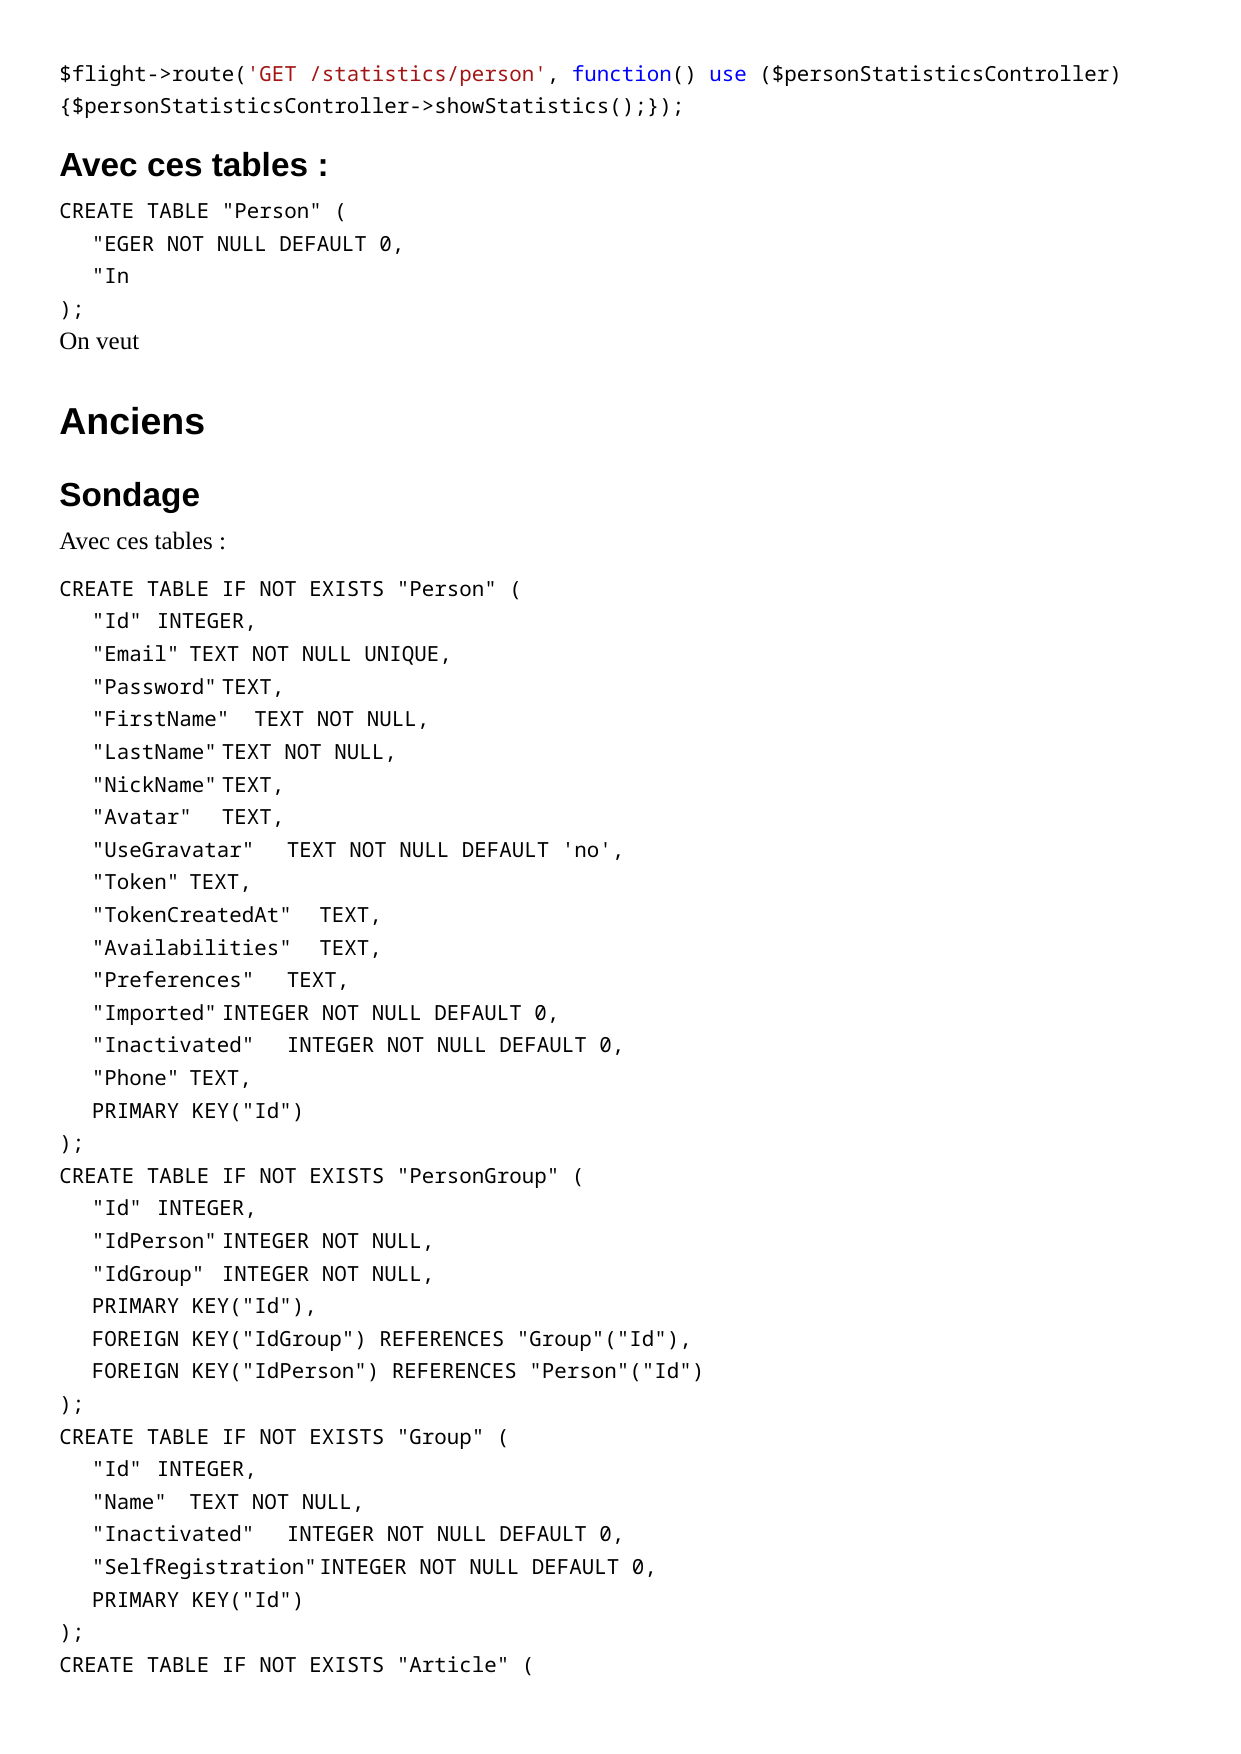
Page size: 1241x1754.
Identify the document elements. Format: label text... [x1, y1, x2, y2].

subtitle Sondage [59, 476, 1181, 514]
text "Phone" TEXT, [59, 1063, 1181, 1092]
text "Name" TEXT NOT NULL, [59, 1487, 1181, 1515]
text CREATE TABLE IF NOT EXISTS "Person" ( [59, 574, 1181, 602]
text "Token" TEXT, [59, 867, 1181, 896]
text ); [59, 1128, 1181, 1157]
text CREATE TABLE IF NOT EXISTS "PersonGroup" ( [59, 1161, 1181, 1189]
text "FirstName" TEXT NOT NULL, [59, 704, 1181, 733]
text "IdGroup" INTEGER NOT NULL, [59, 1259, 1181, 1287]
text "IdPerson" INTEGER NOT NULL, [59, 1226, 1181, 1254]
text "Inactivated" INTEGER NOT NULL DEFAULT 0, [59, 1519, 1181, 1548]
text FOREIGN KEY("IdPerson") REFERENCES "Person"("Id") [59, 1357, 1181, 1385]
text "Preferences" TEXT, [59, 965, 1181, 994]
text "Email" TEXT NOT NULL UNIQUE, [59, 639, 1181, 668]
text PRIMARY KEY("Id"), [59, 1291, 1181, 1320]
text CREATE TABLE IF NOT EXISTS "Article" ( [59, 1650, 1181, 1678]
text ); [59, 1389, 1181, 1418]
text "Avatar" TEXT, [59, 802, 1181, 831]
text CREATE TABLE "Person" ( [59, 196, 1181, 224]
text "SelfRegistration" INTEGER NOT NULL DEFAULT 0, [59, 1552, 1181, 1581]
text "Id" INTEGER, [59, 607, 1181, 635]
text "TokenCreatedAt" TEXT, [59, 900, 1181, 928]
text PRIMARY KEY("Id") [59, 1096, 1181, 1124]
text ); [59, 294, 1181, 322]
text "EGER NOT NULL DEFAULT 0, [59, 229, 1181, 257]
text "NickName" TEXT, [59, 770, 1181, 798]
text FOREIGN KEY("IdGroup") REFERENCES "Group"("Id"), [59, 1324, 1181, 1352]
text On veut [59, 326, 1181, 355]
text Avec ces tables : [59, 526, 1181, 555]
text "UseGravatar" TEXT NOT NULL DEFAULT 'no', [59, 835, 1181, 863]
text "LastName" TEXT NOT NULL, [59, 737, 1181, 766]
text "Password" TEXT, [59, 672, 1181, 700]
text CREATE TABLE IF NOT EXISTS "Group" ( [59, 1422, 1181, 1450]
text ); [59, 1617, 1181, 1646]
text "Id" INTEGER, [59, 1454, 1181, 1483]
text "Imported" INTEGER NOT NULL DEFAULT 0, [59, 998, 1181, 1026]
text $flight->route('GET /statistics/person', function() use ($personStatisticsController) {$personStatisticsController->showStatistics();}); [59, 59, 1181, 120]
text "Availabilities" TEXT, [59, 933, 1181, 961]
subtitle Anciens [59, 399, 1181, 442]
text "Inactivated" INTEGER NOT NULL DEFAULT 0, [59, 1031, 1181, 1059]
text "Id" INTEGER, [59, 1193, 1181, 1222]
subtitle Avec ces tables : [59, 145, 1181, 183]
text PRIMARY KEY("Id") [59, 1585, 1181, 1613]
text "In [59, 261, 1181, 290]
